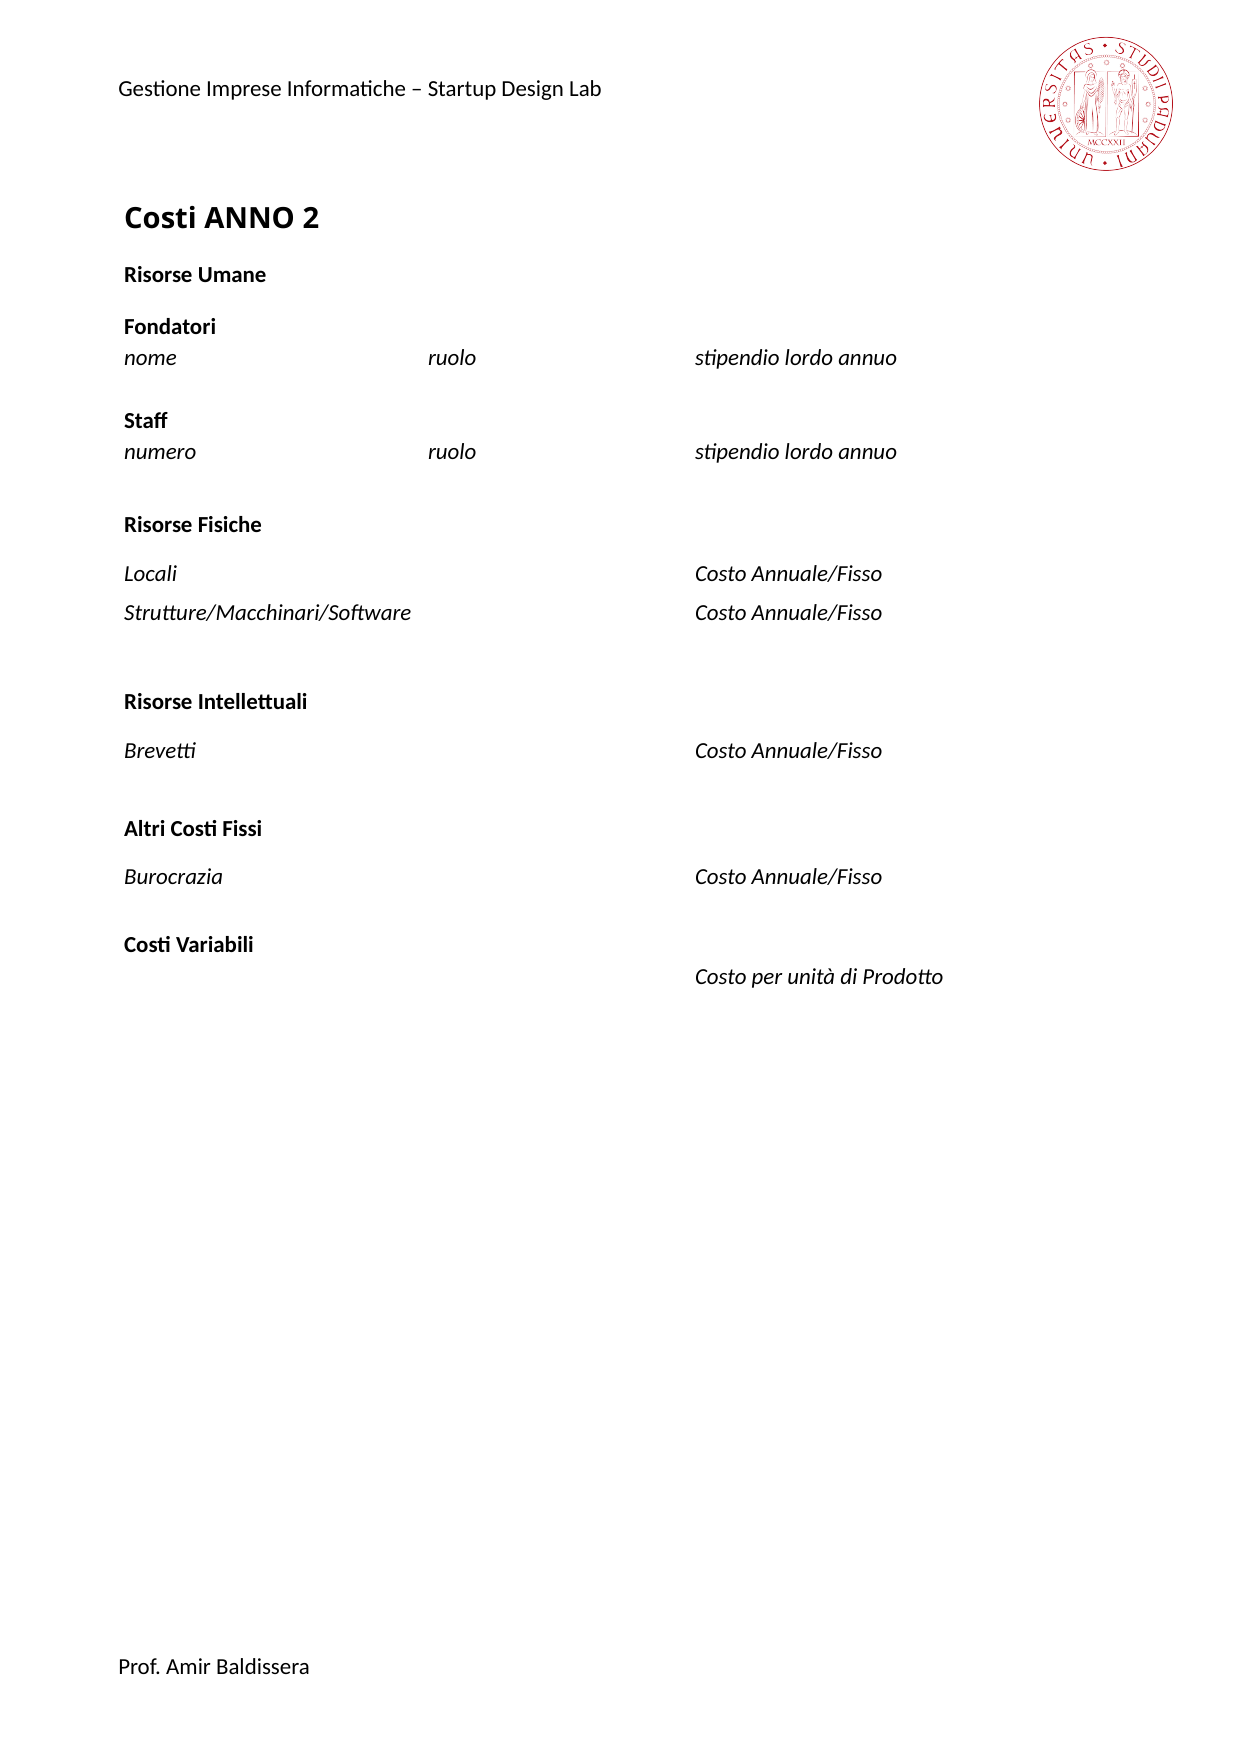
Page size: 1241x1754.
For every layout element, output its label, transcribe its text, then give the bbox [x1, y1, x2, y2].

table_cell [421, 793, 687, 842]
table_header Costi ANNO 2 [117, 148, 421, 237]
table_cell Locali [117, 538, 421, 587]
table_cell Staff [117, 385, 421, 434]
table_cell [117, 959, 421, 990]
table_cell [688, 666, 973, 715]
table_cell Risorse Fisiche [117, 490, 421, 538]
table_header [688, 148, 973, 237]
table_cell stipendio lordo annuo [688, 434, 973, 466]
table_cell Burocrazia [117, 842, 421, 891]
table_cell numero [117, 434, 421, 466]
table_cell [421, 385, 687, 434]
table_cell nome [117, 340, 421, 371]
table_cell [421, 715, 687, 764]
table_cell [421, 240, 687, 288]
table_cell [688, 910, 973, 958]
table_cell Fondatori [117, 291, 421, 340]
table_cell [421, 291, 687, 340]
picture [1038, 35, 1174, 172]
table_cell stipendio lordo annuo [688, 340, 973, 371]
table_cell Costo Annuale/Fisso [688, 594, 973, 626]
table_cell Risorse Intellettuali [117, 666, 421, 715]
table_cell [421, 910, 687, 958]
table_cell Costi Variabili [117, 910, 421, 958]
table_cell Strutture/Macchinari/Software [117, 594, 687, 626]
table_cell [421, 666, 687, 715]
table_cell [688, 490, 973, 538]
table_cell Costo Annuale/Fisso [688, 715, 973, 764]
table_cell [688, 385, 973, 434]
table_cell [688, 291, 973, 340]
table_cell Costo Annuale/Fisso [688, 842, 973, 891]
table_cell [421, 490, 687, 538]
table_cell Risorse Umane [117, 240, 421, 288]
table_cell ruolo [421, 434, 687, 466]
table_cell Altri Costi Fissi [117, 793, 421, 842]
table_cell ruolo [421, 340, 687, 371]
table_cell Costo Annuale/Fisso [688, 538, 973, 587]
table_cell [421, 959, 687, 990]
table_cell [421, 538, 687, 587]
table_cell [421, 842, 687, 891]
table_header [421, 148, 687, 237]
table_cell Costo per unità di Prodotto [688, 959, 973, 990]
table_cell [688, 240, 973, 288]
table_cell [688, 793, 973, 842]
table_cell Brevetti [117, 715, 421, 764]
